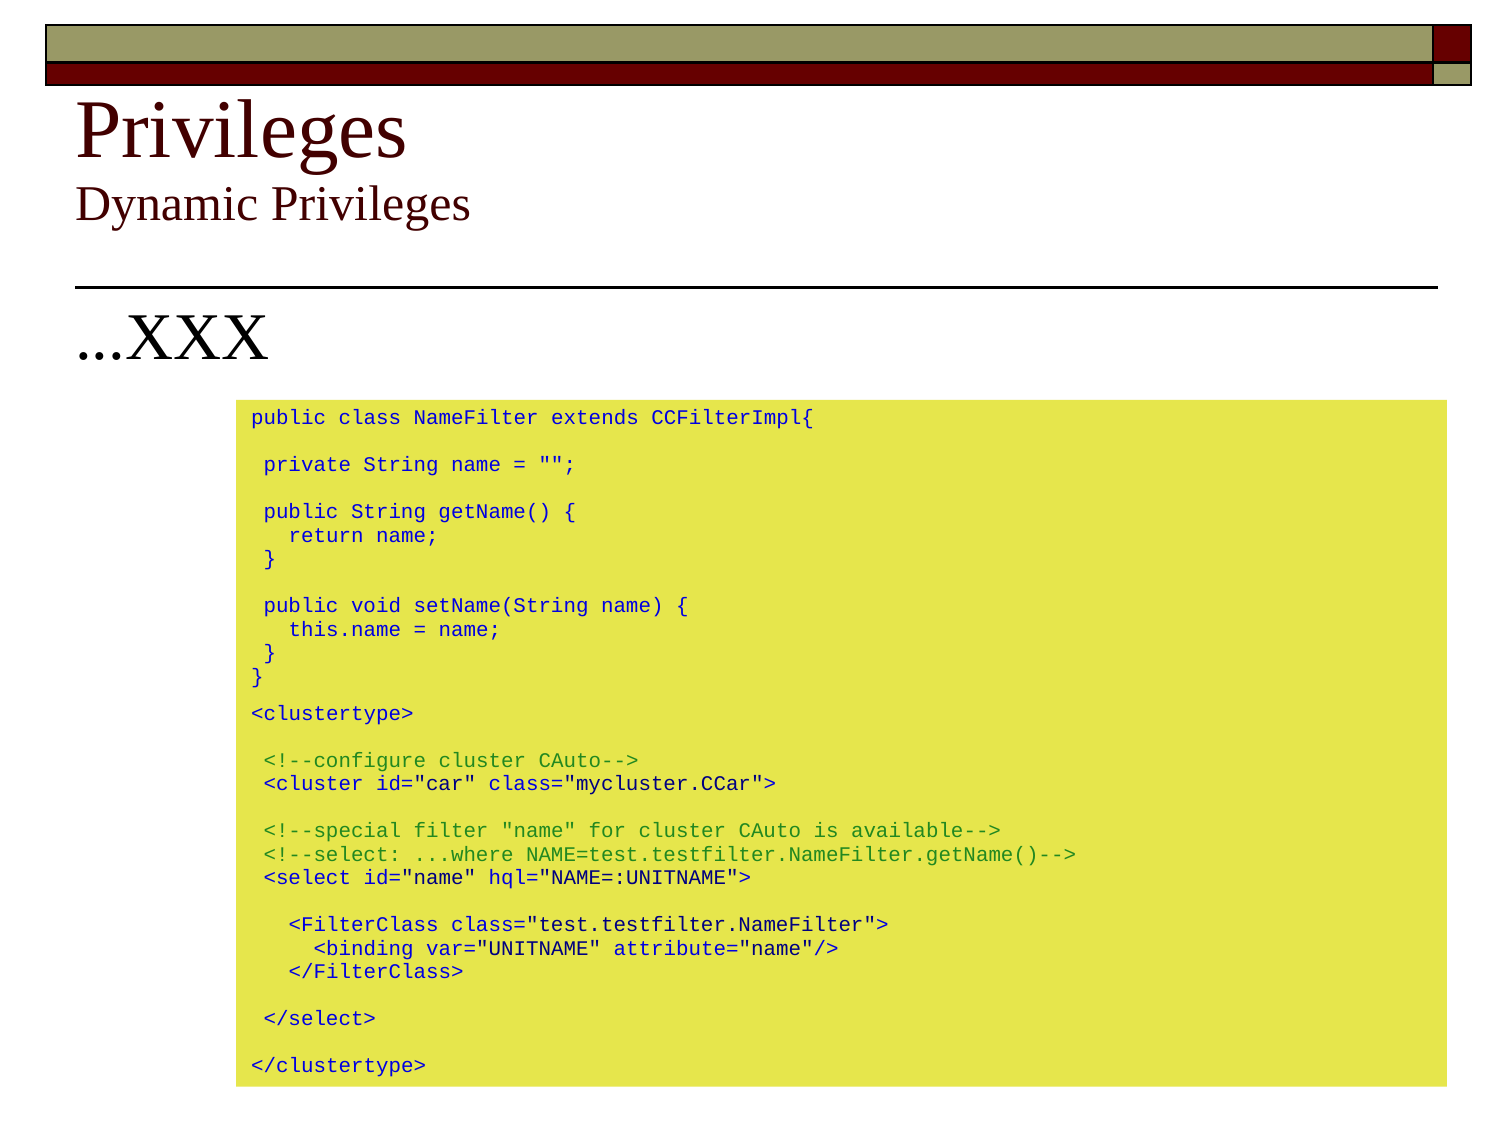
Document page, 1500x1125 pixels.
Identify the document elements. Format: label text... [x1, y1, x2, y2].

title Privileges Dynamic Privileges [75, 39, 1426, 276]
text_box public class NameFilter extends CCFilterImpl{ private String name = ""; public String getName() { return name; } public void setName(String name) { this.name = name; } } [236, 399, 1447, 680]
list ...XXX [75, 299, 1426, 1006]
text_box <clustertype> <!--configure cluster CAuto--> <cluster id="car" class="mycluster.CCar"> <!--special filter "name" for cluster CAuto is available--> <!--select: ...where NAME=test.testfilter.NameFilter.getName()--> <select id="name" hql="NAME=:UNITNAME"> <FilterClass class="test.testfilter.NameFilter"> <binding var="UNITNAME" attribute="name"/> </FilterClass> </select> </clustertype> [236, 697, 1447, 1063]
